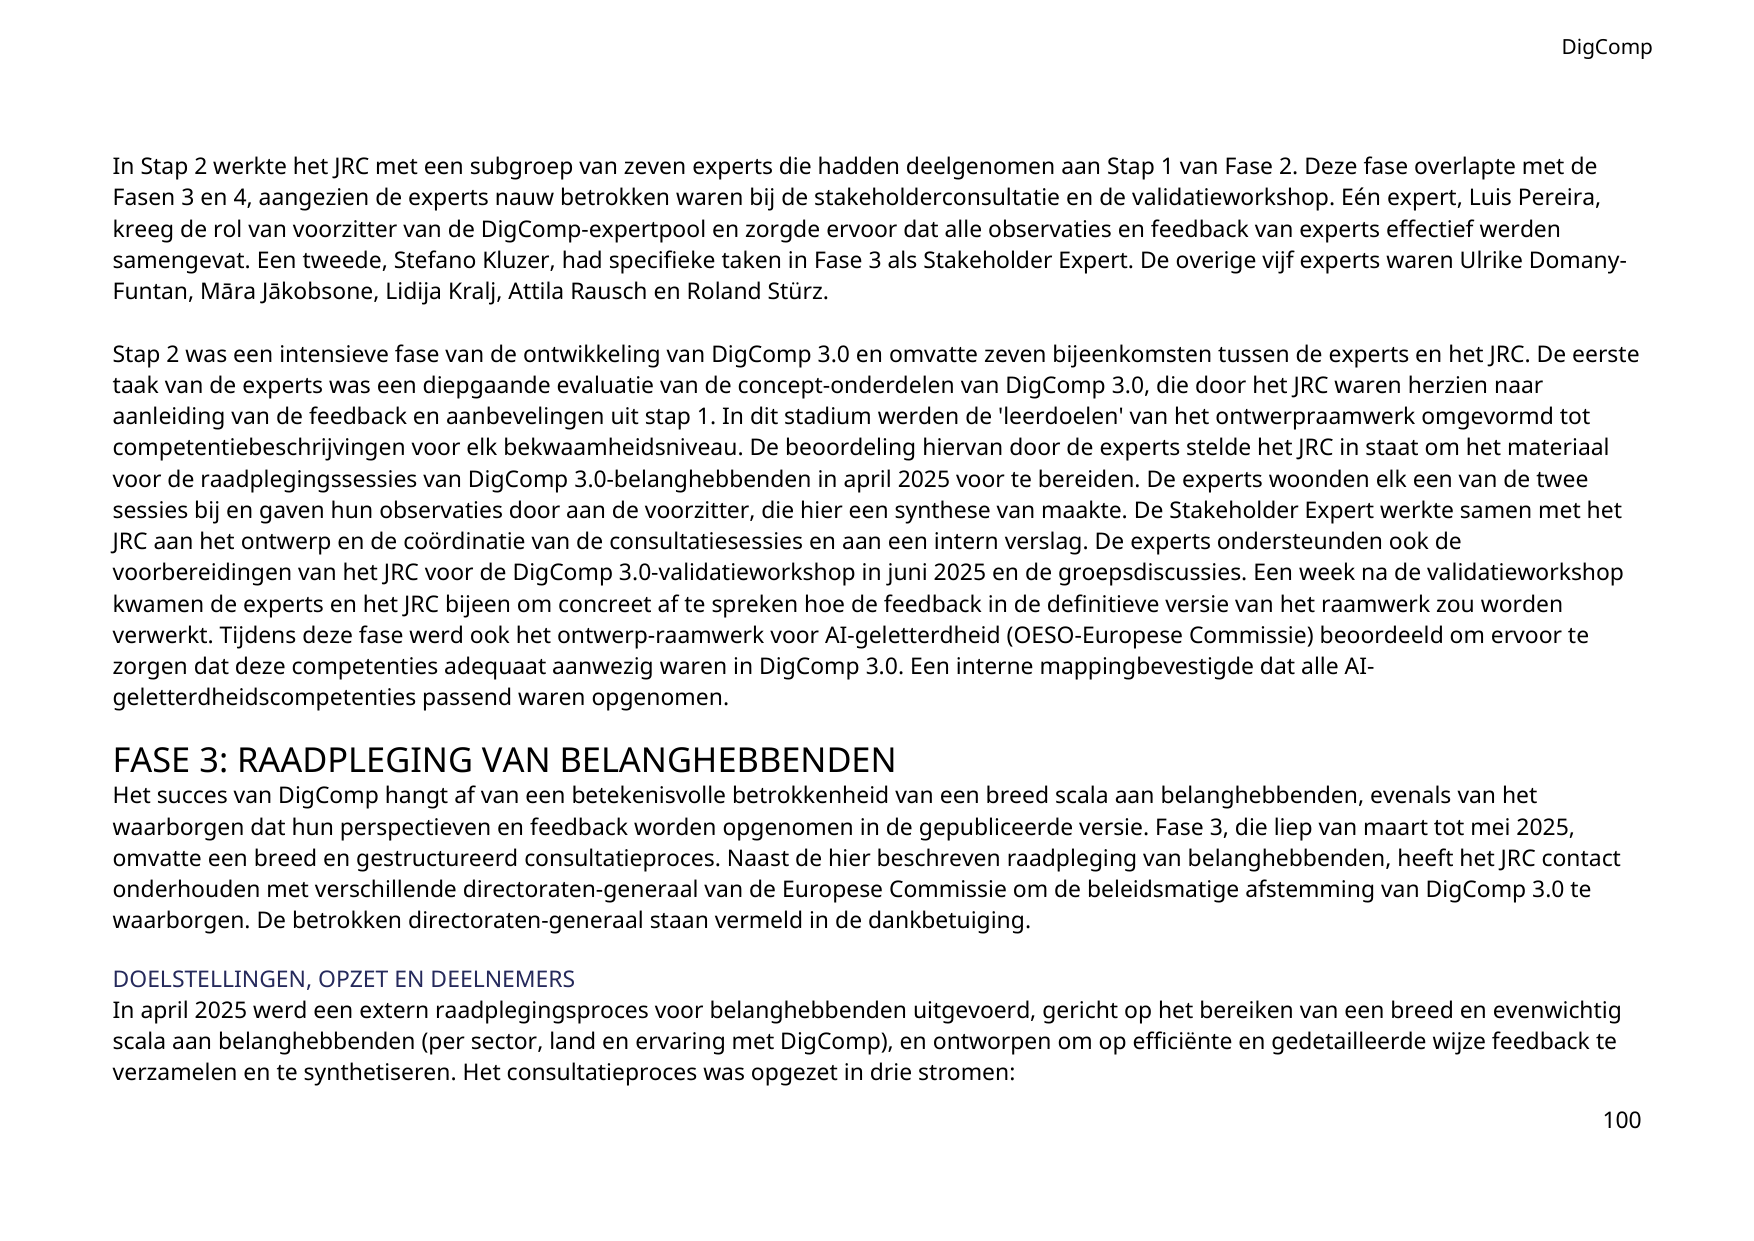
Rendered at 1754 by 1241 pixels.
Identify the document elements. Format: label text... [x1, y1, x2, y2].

text In Stap 2 werkte het JRC met een subgroep van zeven experts die hadden deelgenomen aan Stap 1 van Fase 2. Deze fase overlapte met de Fasen 3 en 4, aangezien de experts nauw betrokken waren bij de stakeholderconsultatie en de validatieworkshop. Eén expert, Luis Pereira, kreeg de rol van voorzitter van de DigComp-expertpool en zorgde ervoor dat alle observaties en feedback van experts effectief werden samengevat. Een tweede, Stefano Kluzer, had specifieke taken in Fase 3 als Stakeholder Expert. De overige vijf experts waren Ulrike Domany-Funtan, Māra Jākobsone, Lidija Kralj, Attila Rausch en Roland Stürz. [112, 150, 1641, 306]
subtitle FASE 3: RAADPLEGING VAN BELANGHEBBENDEN [112, 745, 1641, 779]
text DOELSTELLINGEN, OPZET EN DEELNEMERS [112, 963, 1641, 994]
text In april 2025 werd een extern raadplegingsproces voor belanghebbenden uitgevoerd, gericht op het bereiken van een breed en evenwichtig scala aan belanghebbenden (per sector, land en ervaring met DigComp), en ontworpen om op efficiënte en gedetailleerde wijze feedback te verzamelen en te synthetiseren. Het consultatieproces was opgezet in drie stromen: [112, 994, 1641, 1088]
text Het succes van DigComp hangt af van een betekenisvolle betrokkenheid van een breed scala aan belanghebbenden, evenals van het waarborgen dat hun perspectieven en feedback worden opgenomen in de gepubliceerde versie. Fase 3, die liep van maart tot mei 2025, omvatte een breed en gestructureerd consultatieproces. Naast de hier beschreven raadpleging van belanghebbenden, heeft het JRC contact onderhouden met verschillende directoraten-generaal van de Europese Commissie om de beleidsmatige afstemming van DigComp 3.0 te waarborgen. De betrokken directoraten-generaal staan vermeld in de dankbetuiging. [112, 779, 1641, 936]
text Stap 2 was een intensieve fase van de ontwikkeling van DigComp 3.0 en omvatte zeven bijeenkomsten tussen de experts en het JRC. De eerste taak van de experts was een diepgaande evaluatie van de concept-onderdelen van DigComp 3.0, die door het JRC waren herzien naar aanleiding van de feedback en aanbevelingen uit stap 1. In dit stadium werden de 'leerdoelen' van het ontwerpraamwerk omgevormd tot competentiebeschrijvingen voor elk bekwaamheidsniveau. De beoordeling hiervan door de experts stelde het JRC in staat om het materiaal voor de raadplegingssessies van DigComp 3.0-belanghebbenden in april 2025 voor te bereiden. De experts woonden elk een van de twee sessies bij en gaven hun observaties door aan de voorzitter, die hier een synthese van maakte. De Stakeholder Expert werkte samen met het JRC aan het ontwerp en de coördinatie van de consultatiesessies en aan een intern verslag. De experts ondersteunden ook de voorbereidingen van het JRC voor de DigComp 3.0-validatieworkshop in juni 2025 en de groepsdiscussies. Een week na de validatieworkshop kwamen de experts en het JRC bijeen om concreet af te spreken hoe de feedback in de definitieve versie van het raamwerk zou worden verwerkt. Tijdens deze fase werd ook het ontwerp-raamwerk voor AI-geletterdheid (OESO-Europese Commissie) beoordeeld om ervoor te zorgen dat deze competenties adequaat aanwezig waren in DigComp 3.0. Een interne mappingbevestigde dat alle AI-geletterdheidscompetenties passend waren opgenomen. [112, 337, 1641, 712]
